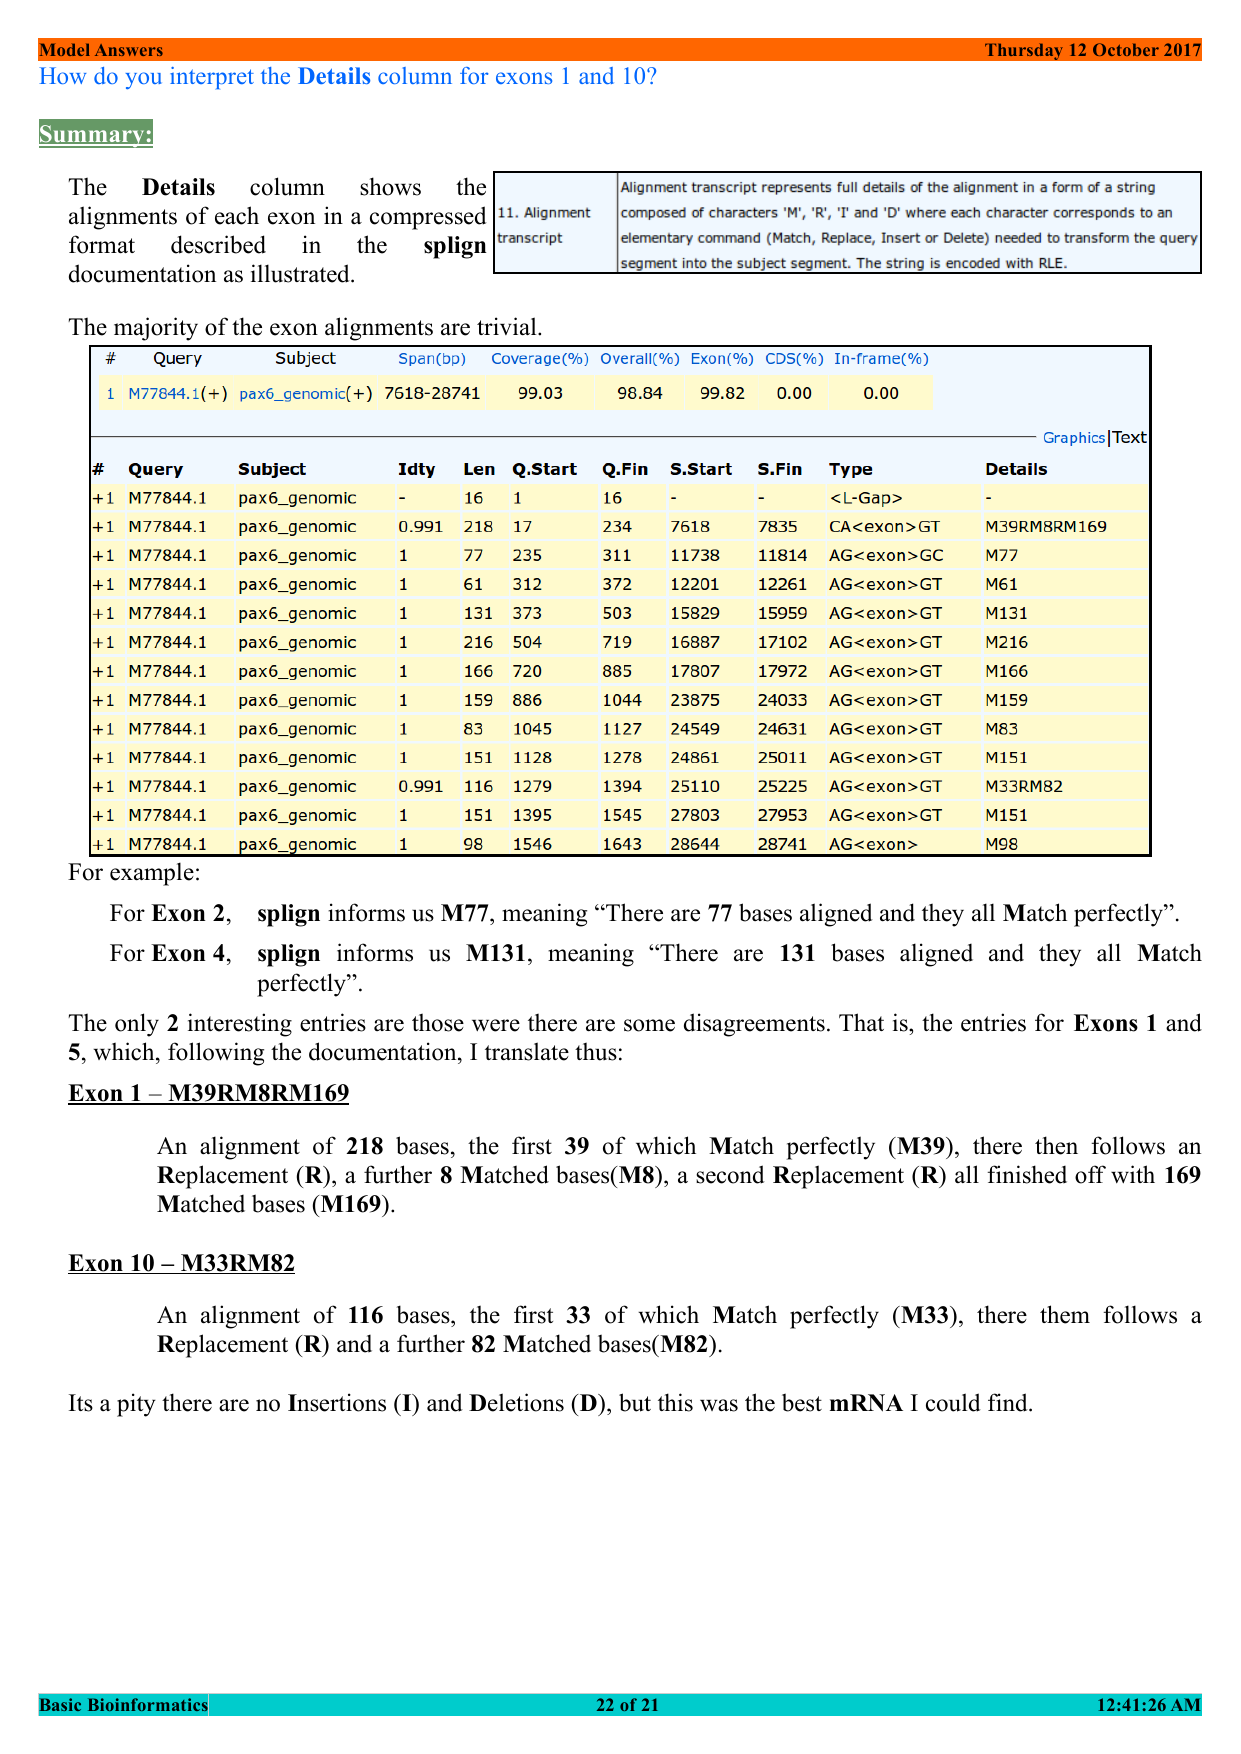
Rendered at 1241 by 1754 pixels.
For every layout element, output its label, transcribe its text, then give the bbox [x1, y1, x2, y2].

text The Details column shows the alignments of each exon in a compressed format described in the splign documentation as illustrated. [68, 172, 1202, 288]
picture [495, 173, 1200, 272]
text The only 2 interesting entries are those were there are some disagreements. That is, the entries for Exons 1 and 5, which, following the documentation, I translate thus: [68, 1008, 1202, 1066]
text Exon 1 – M39RM8RM169 [68, 1078, 1202, 1107]
text How do you interpret the Details column for exons 1 and 10? [38, 61, 1202, 89]
text Its a pity there are no Insertions (I) and Deletions (D), but this was the best mRNA I could find. [68, 1388, 1202, 1417]
picture [91, 347, 1149, 854]
text For Exon 2, splign informs us M77, meaning “There are 77 bases aligned and they all Match perfectly”. [109, 897, 1202, 927]
text For example: [68, 854, 1202, 886]
text For Exon 4, splign informs us M131, meaning “There are 131 bases aligned and they all Match perfectly”. [109, 938, 1202, 996]
text The majority of the exon alignments are trivial. [68, 312, 1202, 341]
text Summary: [38, 119, 1202, 148]
text Exon 10 – M33RM82 [68, 1247, 1202, 1277]
text An alignment of 116 bases, the first 33 of which Match perfectly (M33), there them follows a Replacement (R) and a further 82 Matched bases(M82). [157, 1300, 1202, 1358]
text An alignment of 218 bases, the first 39 of which Match perfectly (M39), there then follows an Replacement (R), a further 8 Matched bases(M8), a second Replacement (R) all finished off with 169 Matched bases (M169). [157, 1131, 1202, 1218]
